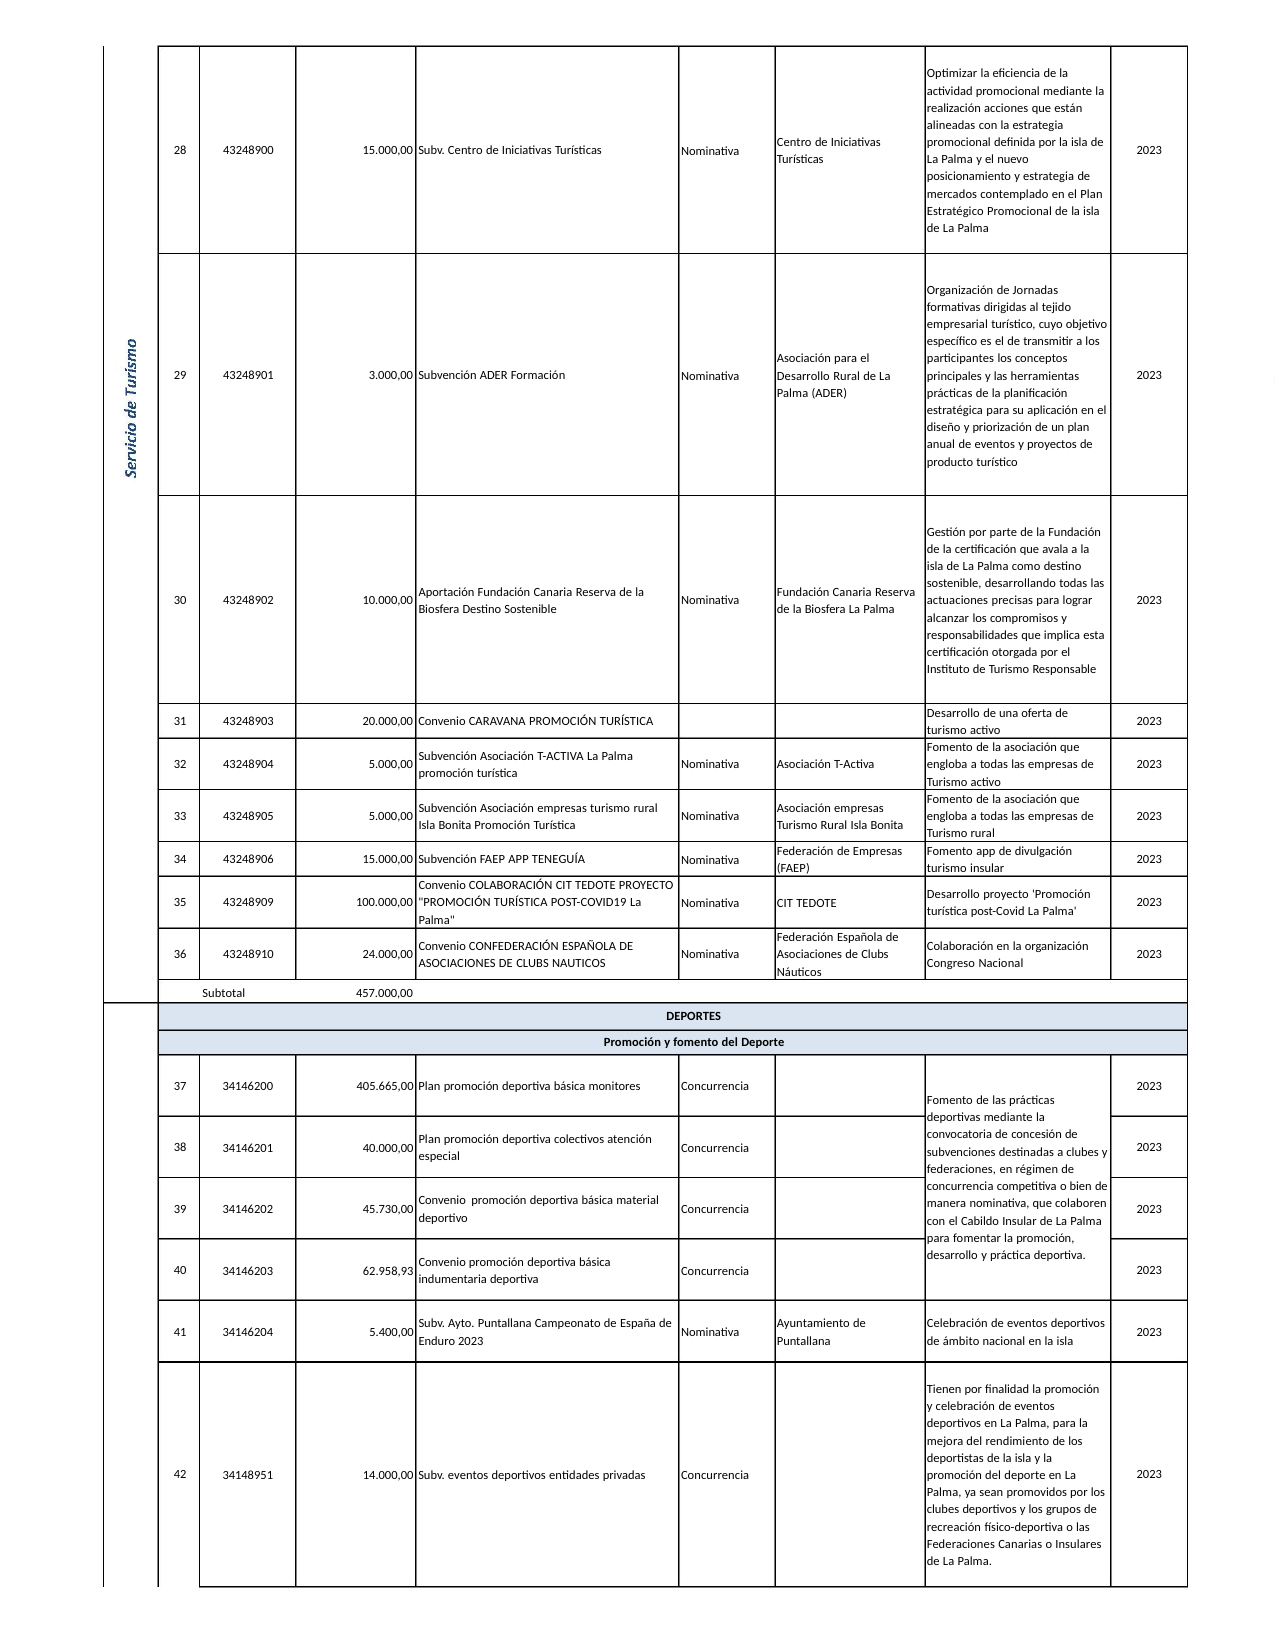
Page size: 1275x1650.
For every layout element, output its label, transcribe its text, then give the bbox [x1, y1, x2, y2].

text participantes los conceptos [927, 353, 1133, 365]
text alineadas con la estrategia [927, 119, 1129, 132]
text Turismo rural [927, 828, 1118, 841]
text 43248900 [223, 144, 293, 157]
text 34146201 [222, 1142, 292, 1155]
text deportivos en La Palma, para la [927, 1418, 1111, 1431]
text responsabilidades que implica esta [927, 629, 1130, 642]
text de ámbito nacional en la isla [927, 1335, 1129, 1347]
text isla de La Palma como destino [927, 560, 1129, 573]
text 43248906 [223, 853, 293, 866]
text Federación de Empresas [777, 845, 921, 858]
text Congreso Nacional [927, 957, 1114, 970]
text 2023 [1136, 1326, 1181, 1339]
text 42 [173, 1469, 205, 1482]
text Convenio promoción deportiva básica [418, 1256, 637, 1269]
text principales y las herramientas [927, 370, 1133, 383]
text manera nominativa, que colaboren [927, 1198, 1133, 1210]
text diseño y priorización de un plan [927, 421, 1133, 434]
text Turismo Rural Isla Bonita [777, 819, 923, 832]
text 15.000,00 Subvención FAEP APP TENEGUÍA [362, 853, 699, 866]
text 2023 [1136, 1142, 1181, 1154]
text posicionamiento y estrategia de [927, 171, 1126, 183]
text Promoción y fomento del Deporte [604, 1036, 809, 1049]
text Fomento app de divulgación [927, 845, 1093, 858]
text actividad promocional mediante la [927, 85, 1129, 97]
text mercados contemplado en el Plan [927, 188, 1126, 201]
text Subvención Asociación empresas turismo rural [418, 802, 682, 815]
text 43248904 [223, 759, 293, 771]
text engloba a todas las empresas de [927, 811, 1118, 823]
text 45.730,00 [363, 1203, 433, 1216]
text Nominativa [681, 949, 759, 961]
text recreación físico-deportiva o las [927, 1521, 1129, 1534]
text 43248905 [223, 810, 293, 823]
text de La Palma [927, 222, 1126, 235]
text 5.400,00 [369, 1326, 433, 1339]
text concurrencia competitiva o bien de [927, 1180, 1133, 1193]
text Asociación empresas [777, 802, 903, 815]
text Colaboración en la organización [927, 940, 1114, 953]
text 39 [173, 1203, 205, 1216]
text Fomento de las prácticas [927, 1094, 1074, 1107]
text turismo activo [927, 724, 1089, 737]
text 15.000,00 Subv. Centro de Iniciativas Turísticas [362, 144, 630, 157]
text de La Palma. [927, 1555, 1129, 1568]
text Plan promoción deportiva colectivos atención [418, 1133, 677, 1146]
text turismo insular [927, 862, 1093, 875]
text Convenio COLABORACIÓN CIT TEDOTE PROYECTO [418, 879, 699, 892]
text desarrollo y práctica deportiva. [927, 1249, 1133, 1262]
text producto turístico [927, 456, 1133, 468]
text Subtotal [202, 988, 264, 1000]
text 2023 [1136, 948, 1181, 961]
text 43248902 [223, 594, 293, 607]
text específico es el de transmitir a los [927, 336, 1133, 348]
text Desarrollo Rural de La [777, 370, 908, 382]
text 43248903 [223, 715, 293, 728]
text 24.000,00 [362, 948, 432, 961]
text Concurrencia [681, 1265, 768, 1278]
text Instituto de Turismo Responsable [927, 663, 1123, 676]
text 10.000,00 [362, 594, 432, 607]
text 40.000,00 [363, 1142, 433, 1155]
text 30 [173, 594, 205, 607]
text con el Cabildo Insular de La Palma [927, 1215, 1133, 1227]
text ASOCIACIONES DE CLUBS NAUTICOS [418, 957, 631, 970]
text 36 [173, 948, 205, 961]
text indumentaria deportiva [418, 1273, 637, 1286]
text (FAEP) [777, 862, 921, 875]
text 62.958,93 [363, 1265, 433, 1278]
text Celebración de eventos deportivos [927, 1318, 1129, 1330]
text 5.000,00 [368, 759, 432, 771]
text 3 [173, 759, 199, 771]
text Náuticos [777, 966, 917, 979]
text 43248901 [223, 369, 293, 382]
text 100.000,00 "PROMOCIÓN TURÍSTICA POST-COVID19 La [356, 897, 667, 909]
text Fomento de la asociación que [927, 793, 1118, 806]
text Turísticas [777, 153, 900, 166]
text 37 [173, 1080, 205, 1093]
text 34146203 [222, 1265, 292, 1278]
text 34148951 [222, 1469, 292, 1482]
text prácticas de la planificación [927, 387, 1133, 400]
text 41 [173, 1326, 205, 1339]
text para fomentar la promoción, [927, 1232, 1133, 1245]
text 2023 [1136, 759, 1181, 771]
text formativas dirigidas al tejido [927, 301, 1133, 314]
text Isla Bonita Promoción Turística [418, 819, 682, 832]
text Nominativa [681, 145, 759, 157]
text Gestión por parte de la Fundación [927, 526, 1129, 539]
text Convenio CONFEDERACIÓN ESPAÑOLA DE [418, 940, 659, 953]
text 29 [173, 369, 205, 382]
text Palma (ADER) [777, 387, 908, 400]
text 40 [173, 1264, 205, 1277]
text 34146204 [222, 1326, 292, 1339]
text Desarrollo proyecto 'Promoción [927, 888, 1114, 901]
text 3 [173, 715, 180, 728]
text Centro de Iniciativas [777, 136, 900, 149]
text Nominativa [681, 370, 759, 382]
text Concurrencia [681, 1081, 768, 1093]
text La Palma y el nuevo [927, 153, 1129, 166]
text Puntallana [777, 1335, 884, 1347]
text 20.000,00 Convenio CARAVANA PROMOCIÓN TURÍSTICA [362, 715, 680, 728]
text alcanzar los compromisos y [927, 612, 1129, 624]
text Desarrollo de una oferta de [927, 707, 1089, 720]
text anual de eventos y proyectos de [927, 439, 1133, 451]
text sostenible, desarrollando todas las [927, 577, 1129, 590]
text Optimizar la eficiencia de la [927, 68, 1129, 80]
text 34146202 [222, 1203, 292, 1216]
text estratégica para su aplicación en el [927, 404, 1133, 417]
text 2023 [1136, 1080, 1181, 1093]
text 34146200 [222, 1081, 292, 1093]
text Turismo activo [927, 776, 1118, 789]
text Subvención Asociación T-ACTIVA La Palma [418, 750, 680, 763]
text DEPORTES [666, 1010, 809, 1023]
text Estratégico Promocional de la isla [927, 205, 1126, 218]
text Asociaciones de Clubs [777, 949, 917, 962]
text 3.000,00 Subvención ADER Formación [368, 369, 591, 382]
text 2023 [1136, 897, 1181, 909]
text promocional definida por la isla de [927, 136, 1129, 149]
text Nominativa [697, 1326, 768, 1339]
text certificación otorgada por el [927, 646, 1130, 659]
text 2 [199, 759, 205, 771]
text 34 [173, 853, 205, 866]
text Nominativa [681, 811, 759, 823]
text 14.000,00 Subv. eventos deportivos entidades privadas [363, 1469, 672, 1482]
text Aportación Fundación Canaria Reserva de la [418, 586, 669, 599]
text Ayuntamiento de [777, 1318, 884, 1330]
text promoción turística [418, 768, 537, 780]
text turística post-Covid La Palma' [927, 906, 1114, 918]
text Subv. Ayto. Puntallana Campeonato de España de [418, 1318, 698, 1330]
text Concurrencia [681, 1469, 768, 1482]
text Concurrencia [681, 1142, 768, 1155]
text de la certificación que avala a la [927, 543, 1129, 556]
text Asociación T-Activa [777, 759, 894, 772]
text 1 [180, 715, 205, 728]
picture [0, 0, 1275, 1650]
text deportivas mediante la [927, 1112, 1063, 1124]
text 2023 [1136, 1264, 1181, 1277]
text 43248910 [223, 948, 293, 961]
text Fomento de la asociación que [927, 742, 1118, 754]
text Palma, ya sean promovidos por los [927, 1487, 1129, 1499]
text Organización de Jornadas [927, 284, 1077, 297]
text federaciones, en régimen de [927, 1163, 1133, 1176]
text 2023 [1136, 853, 1181, 866]
text Biosfera Destino Sostenible [418, 603, 579, 616]
text CIT TEDOTE [777, 897, 855, 910]
text Nominativa [681, 594, 759, 607]
text realización acciones que están [927, 102, 1129, 115]
text y celebración de eventos [927, 1401, 1124, 1413]
text Asociación para el [777, 353, 908, 365]
text deportivo [418, 1212, 686, 1224]
text Federaciones Canarias o Insulares [927, 1538, 1129, 1551]
text especial [418, 1150, 478, 1163]
text Tienen por finalidad la promoción [927, 1383, 1124, 1396]
text Concurrencia [683, 1203, 768, 1216]
text 2023 [1136, 144, 1181, 157]
text Federación Española de [777, 932, 917, 944]
text 405.665,00 Plan promoción deportiva básica monitores [356, 1081, 667, 1093]
text 457.000,00 [356, 988, 432, 1000]
text 2023 [1136, 369, 1181, 382]
text 2023 [1136, 1203, 1181, 1216]
text Enduro 2023 [418, 1335, 698, 1347]
text promoción del deporte en La [927, 1469, 1129, 1482]
text Palma" [418, 914, 667, 927]
text 38 [173, 1142, 205, 1154]
text Convenio promoción deportiva básica material [418, 1195, 686, 1207]
text mejora del rendimiento de los [927, 1435, 1111, 1448]
text de la Biosfera La Palma [777, 603, 936, 616]
text 2023 [1136, 594, 1181, 607]
text 2023 [1136, 715, 1181, 728]
text 35 [173, 897, 205, 909]
text clubes deportivos y los grupos de [927, 1504, 1129, 1516]
text subvenciones destinadas a clubes y [927, 1146, 1133, 1159]
text Nominativa [681, 854, 759, 867]
text deportistas de la isla y la [927, 1452, 1111, 1465]
text convocatoria de concesión de [927, 1129, 1133, 1142]
text 5.000,00 [368, 810, 432, 823]
text actuaciones precisas para lograr [934, 595, 1129, 607]
text 2023 [1136, 810, 1181, 823]
text 43248909 [223, 897, 293, 909]
text 2023 [1136, 1469, 1181, 1482]
text 28 [173, 144, 205, 157]
text engloba a todas las empresas de [927, 759, 1118, 772]
text 33 [173, 810, 205, 823]
text empresarial turístico, cuyo objetivo [927, 318, 1133, 331]
text Nominativa [681, 897, 759, 910]
text Fundación Canaria Reserva [777, 586, 936, 599]
text Nominativa [681, 759, 759, 772]
